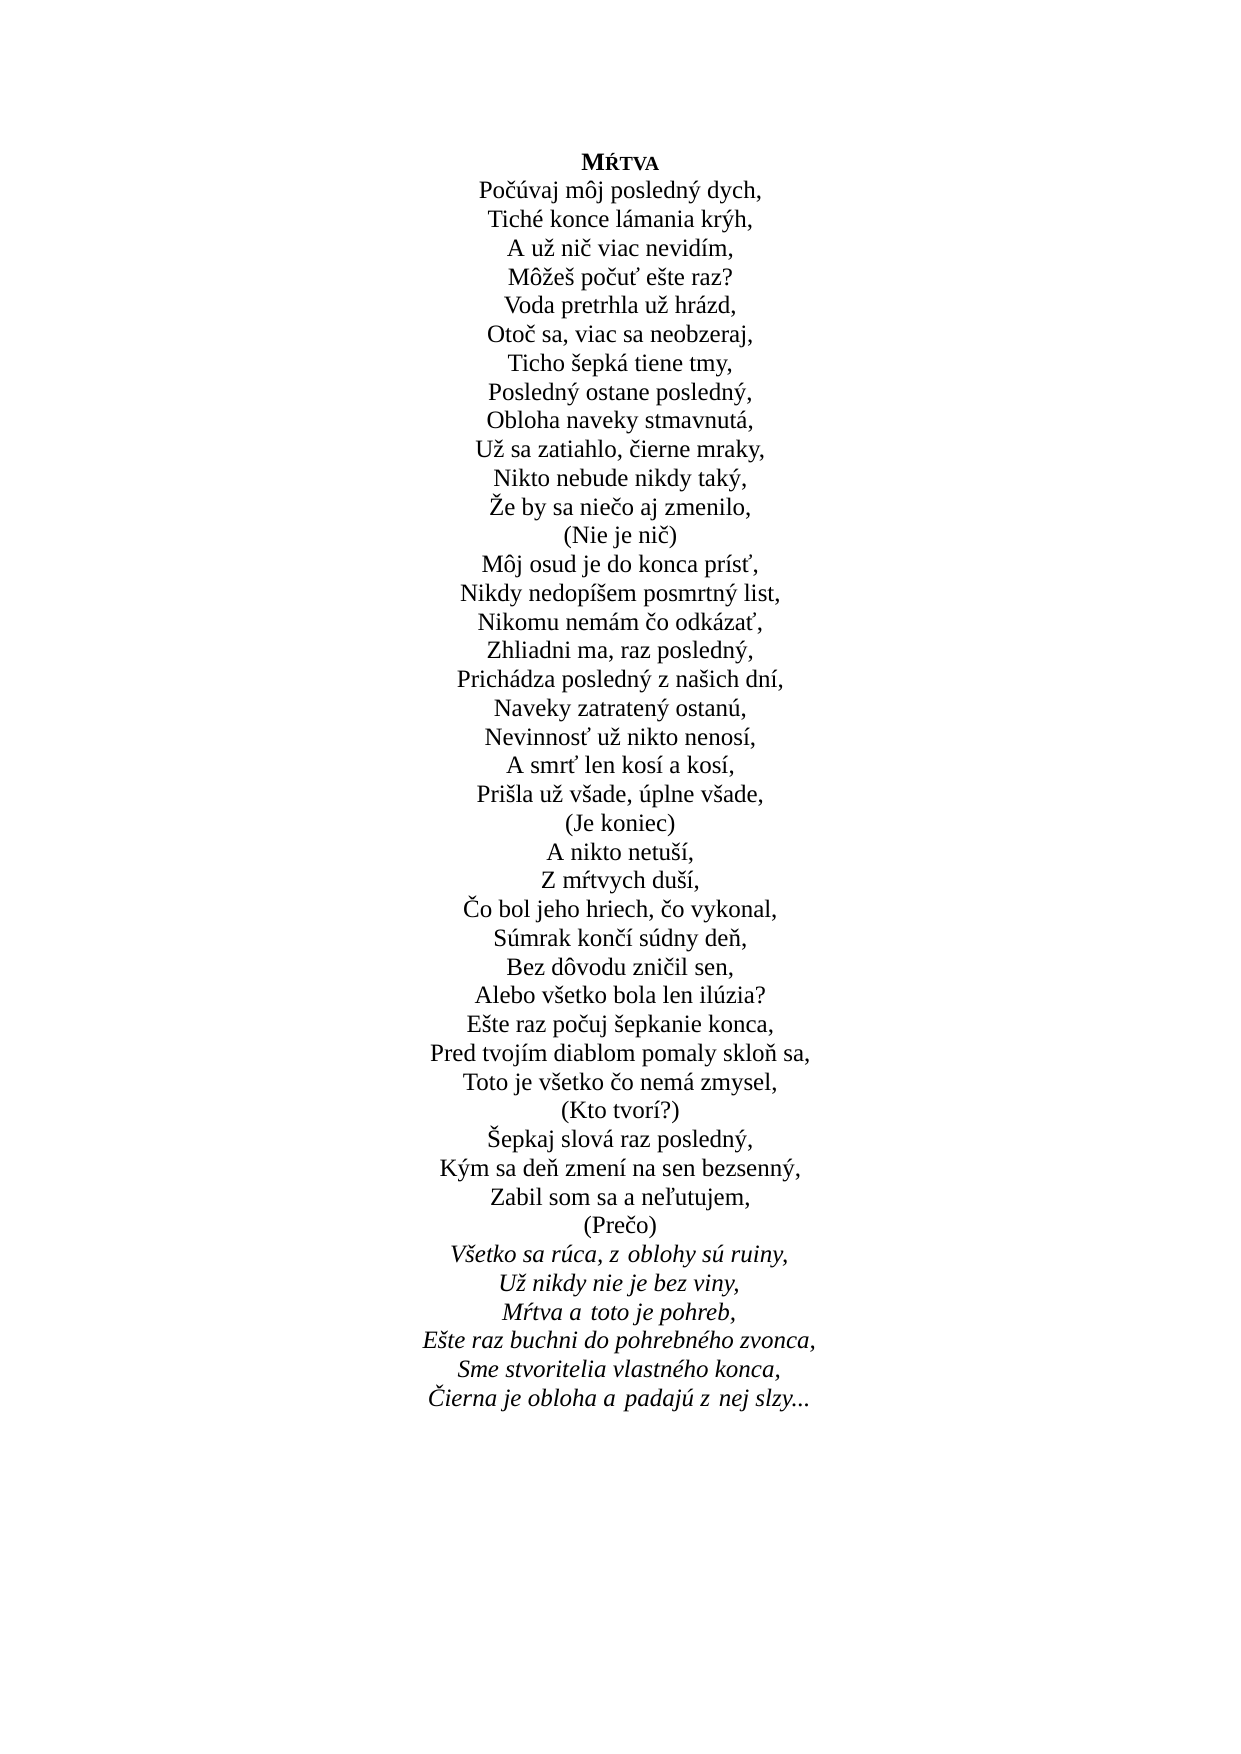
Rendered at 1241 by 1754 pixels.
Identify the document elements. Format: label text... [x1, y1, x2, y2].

text Sme stvoritelia vlastného konca, [118, 1354, 1122, 1383]
text Tiché konce lámania krýh, [118, 204, 1122, 233]
text Nevinnosť už nikto nenosí, [118, 722, 1122, 751]
text (Kto tvorí?) [118, 1096, 1122, 1124]
text Už nikdy nie je bez viny, [118, 1268, 1122, 1297]
text Ešte raz počuj šepkanie konca, [118, 1009, 1122, 1038]
text Ešte raz buchni do pohrebného zvonca, [118, 1326, 1122, 1354]
text Nikdy nedopíšem posmrtný list, [118, 578, 1122, 607]
text Ticho šepká tiene tmy, [118, 348, 1122, 377]
text Čo bol jeho hriech, čo vykonal, [118, 894, 1122, 923]
text Mŕtva a toto je pohreb, [118, 1297, 1122, 1326]
text Mŕtva [118, 147, 1122, 176]
text Nikomu nemám čo odkázať, [118, 607, 1122, 636]
text (Je koniec) [118, 808, 1122, 837]
text (Prečo) [118, 1211, 1122, 1239]
text Môžeš počuť ešte raz? [118, 262, 1122, 291]
text Voda pretrhla už hrázd, [118, 291, 1122, 319]
text A už nič viac nevidím, [118, 233, 1122, 262]
text (Nie je nič) [118, 521, 1122, 549]
text Obloha naveky stmavnutá, [118, 406, 1122, 434]
text Nikto nebude nikdy taký, [118, 463, 1122, 492]
text Alebo všetko bola len ilúzia? [118, 981, 1122, 1009]
text Toto je všetko čo nemá zmysel, [118, 1067, 1122, 1096]
text Kým sa deň zmení na sen bezsenný, [118, 1153, 1122, 1182]
text Prišla už všade, úplne všade, [118, 779, 1122, 808]
text Bez dôvodu zničil sen, [118, 952, 1122, 981]
text Zhliadni ma, raz posledný, [118, 636, 1122, 664]
text Otoč sa, viac sa neobzeraj, [118, 319, 1122, 348]
text A smrť len kosí a kosí, [118, 751, 1122, 779]
text Že by sa niečo aj zmenilo, [118, 492, 1122, 521]
text Pred tvojím diablom pomaly skloň sa, [118, 1038, 1122, 1067]
text A nikto netuší, [118, 837, 1122, 866]
text Súmrak končí súdny deň, [118, 923, 1122, 952]
text Všetko sa rúca, z oblohy sú ruiny, [118, 1239, 1122, 1268]
text Už sa zatiahlo, čierne mraky, [118, 434, 1122, 463]
text Počúvaj môj posledný dych, [118, 176, 1122, 204]
text Posledný ostane posledný, [118, 377, 1122, 406]
text Šepkaj slová raz posledný, [118, 1124, 1122, 1153]
text Naveky zatratený ostanú, [118, 693, 1122, 722]
text Prichádza posledný z našich dní, [118, 664, 1122, 693]
text Môj osud je do konca prísť, [118, 549, 1122, 578]
text Čierna je obloha a padajú z nej slzy... [118, 1383, 1122, 1412]
text Z mŕtvych duší, [118, 866, 1122, 894]
text Zabil som sa a neľutujem, [118, 1182, 1122, 1211]
